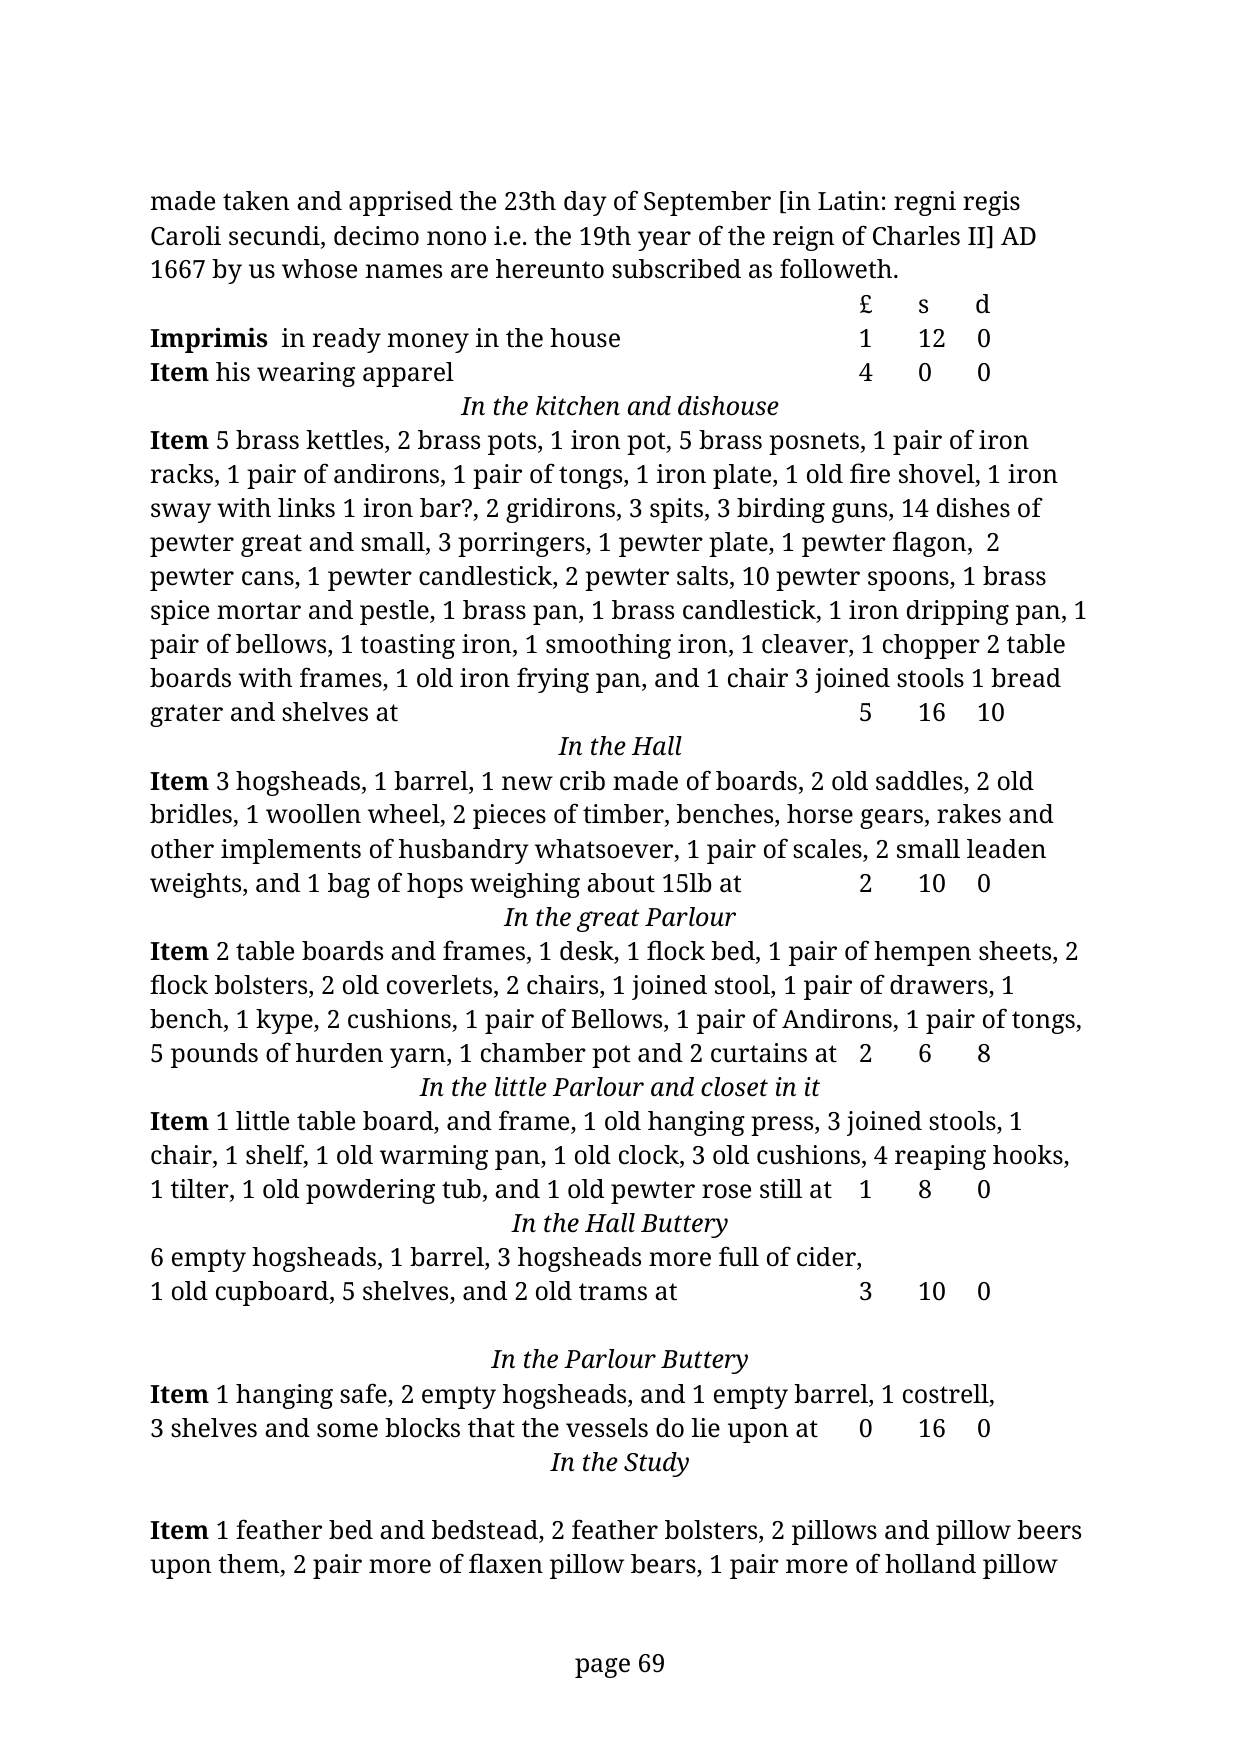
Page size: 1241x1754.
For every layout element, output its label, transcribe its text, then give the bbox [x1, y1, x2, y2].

text In the Hall Buttery [150, 1206, 1090, 1240]
text In the kitchen and dishouse [150, 388, 1090, 422]
text In the great Parlour [150, 899, 1090, 933]
text 6 empty hogsheads, 1 barrel, 3 hogsheads more full of cider, [150, 1240, 1090, 1274]
text In the little Parlour and closet in it [150, 1070, 1090, 1104]
text In the Hall [150, 729, 1090, 763]
text Item 1 hanging safe, 2 empty hogsheads, and 1 empty barrel, 1 costrell, [150, 1376, 1090, 1410]
text In the Study [150, 1444, 1090, 1478]
text Item 3 hogsheads, 1 barrel, 1 new crib made of boards, 2 old saddles, 2 old bridles, 1 woollen wheel, 2 pieces of timber, benches, horse gears, rakes and other implements of husbandry whatsoever, 1 pair of scales, 2 small leaden weights, and 1 bag of hops weighing about 15lb at 2 10 0 [150, 763, 1090, 899]
text Item 5 brass kettles, 2 brass pots, 1 iron pot, 5 brass posnets, 1 pair of iron racks, 1 pair of andirons, 1 pair of tongs, 1 iron plate, 1 old fire shovel, 1 iron sway with links 1 iron bar?, 2 gridirons, 3 spits, 3 birding guns, 14 dishes of pewter great and small, 3 porringers, 1 pewter plate, 1 pewter flagon, 2 pewter cans, 1 pewter candlestick, 2 pewter salts, 10 pewter spoons, 1 brass spice mortar and pestle, 1 brass pan, 1 brass candlestick, 1 iron dripping pan, 1 pair of bellows, 1 toasting iron, 1 smoothing iron, 1 cleaver, 1 chopper 2 table boards with frames, 1 old iron frying pan, and 1 chair 3 joined stools 1 bread grater and shelves at 5 16 10 [150, 422, 1090, 729]
text Item 1 little table board, and frame, 1 old hanging press, 3 joined stools, 1 chair, 1 shelf, 1 old warming pan, 1 old clock, 3 old cushions, 4 reaping hooks, 1 tilter, 1 old powdering tub, and 1 old pewter rose still at 1 8 0 [150, 1104, 1090, 1206]
text Item 2 table boards and frames, 1 desk, 1 flock bed, 1 pair of hempen sheets, 2 flock bolsters, 2 old coverlets, 2 chairs, 1 joined stool, 1 pair of drawers, 1 bench, 1 kype, 2 cushions, 1 pair of Bellows, 1 pair of Andirons, 1 pair of tongs, 5 pounds of hurden yarn, 1 chamber pot and 2 curtains at 2 6 8 [150, 933, 1090, 1070]
text 3 shelves and some blocks that the vessels do lie upon at 0 16 0 [150, 1410, 1090, 1444]
text Imprimis in ready money in the house 1 12 0 [150, 320, 1090, 354]
text Item 1 feather bed and bedstead, 2 feather bolsters, 2 pillows and pillow beers upon them, 2 pair more of flaxen pillow bears, 1 pair more of holland pillow [150, 1512, 1090, 1581]
text made taken and apprised the 23th day of September [in Latin: regni regis Caroli secundi, decimo nono i.e. the 19th year of the reign of Charles II] AD 1667 by us whose names are hereunto subscribed as followeth. [150, 184, 1090, 286]
text Item his wearing apparel 4 0 0 [150, 354, 1090, 388]
text 1 old cupboard, 5 shelves, and 2 old trams at 3 10 0 [150, 1274, 1090, 1308]
text In the Parlour Buttery [150, 1342, 1090, 1376]
text £ s d [150, 286, 1090, 320]
